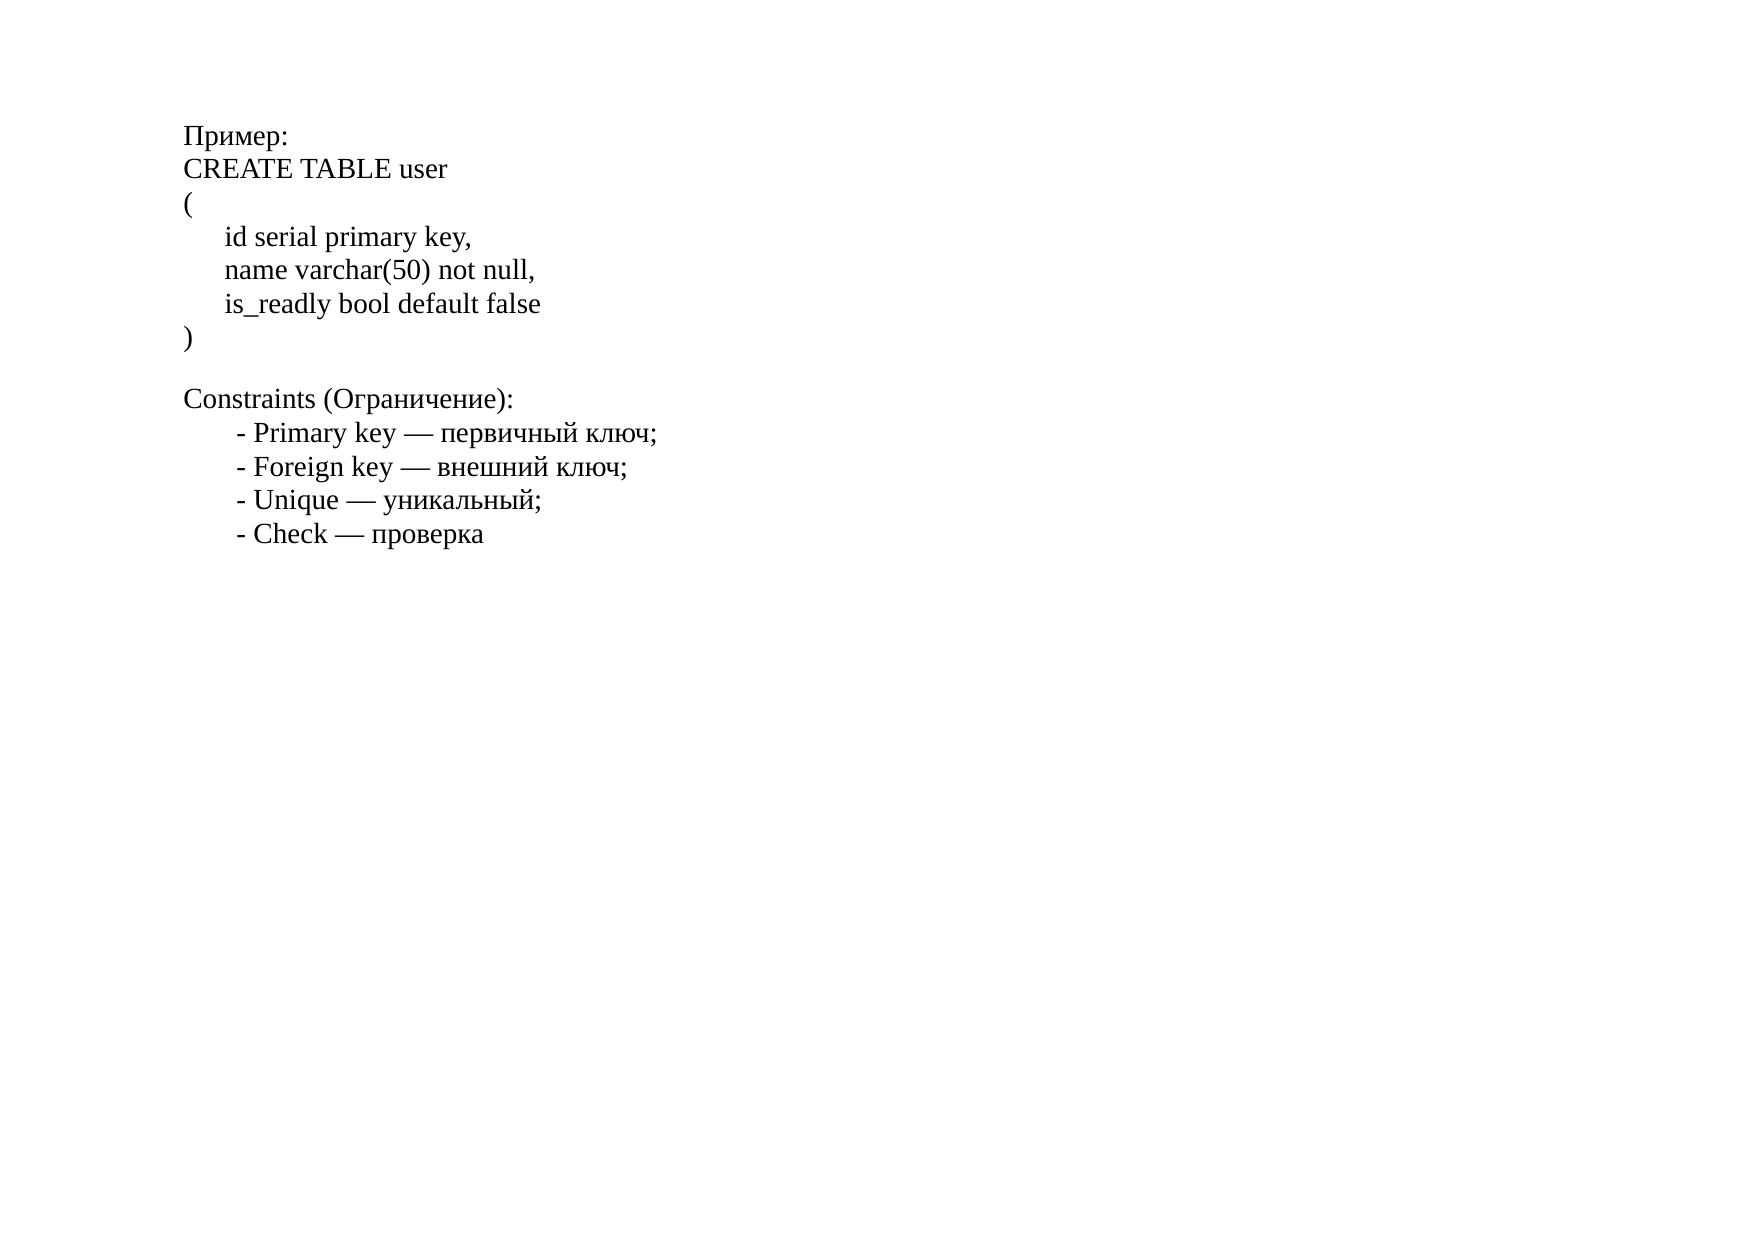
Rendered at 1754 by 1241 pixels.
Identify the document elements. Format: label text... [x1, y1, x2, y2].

text CREATE TABLE user [118, 152, 1636, 185]
text Пример: [118, 118, 1636, 152]
text is_readly bool default false [118, 286, 1636, 319]
text Constraints (Ограничение): [118, 382, 1636, 415]
text - Check — проверка [118, 516, 1636, 549]
text id serial primary key, [118, 219, 1636, 252]
text - Foreign key — внешний ключ; [118, 449, 1636, 482]
text name varchar(50) not null, [118, 252, 1636, 286]
text ( [118, 185, 1636, 219]
text ) [118, 319, 1636, 353]
text - Primary key — первичный ключ; [118, 415, 1636, 449]
text - Unique — уникальный; [118, 482, 1636, 516]
